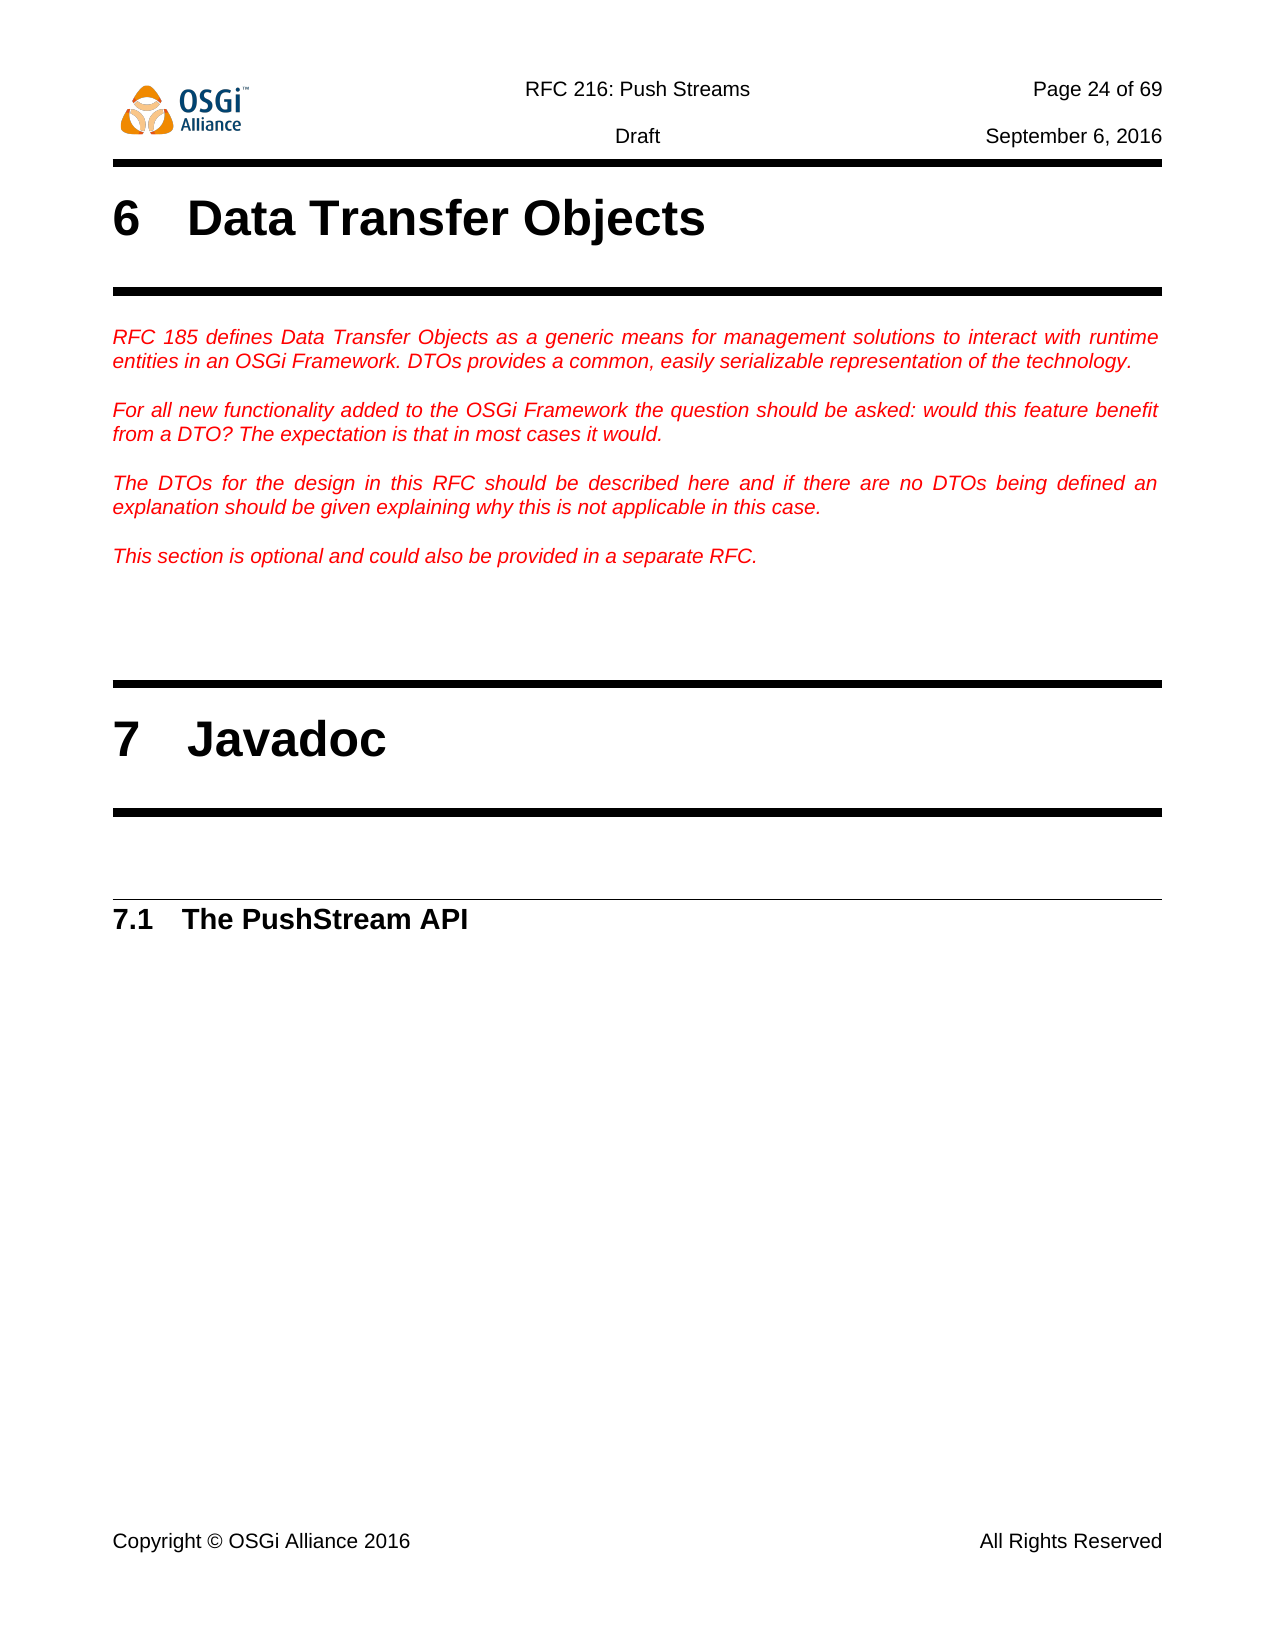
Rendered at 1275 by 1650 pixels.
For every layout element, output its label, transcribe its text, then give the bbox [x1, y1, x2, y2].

text This section is optional and could also be provided in a separate RFC. [112, 543, 1162, 567]
picture [113, 78, 257, 142]
text For all new functionality added to the OSGi Framework the question should be asked: would this feature benefit from a DTO? The expectation is that in most cases it would. [112, 398, 1162, 446]
subtitle Javadoc [112, 681, 1162, 817]
subtitle Data Transfer Objects [112, 160, 1162, 296]
text RFC 185 defines Data Transfer Objects as a generic means for management solutions to interact with runtime entities in an OSGi Framework. DTOs provides a common, easily serializable representation of the technology. [112, 325, 1162, 373]
text The DTOs for the design in this RFC should be described here and if there are no DTOs being defined an explanation should be given explaining why this is not applicable in this case. [112, 471, 1162, 518]
subtitle The PushStream API [112, 900, 1162, 936]
